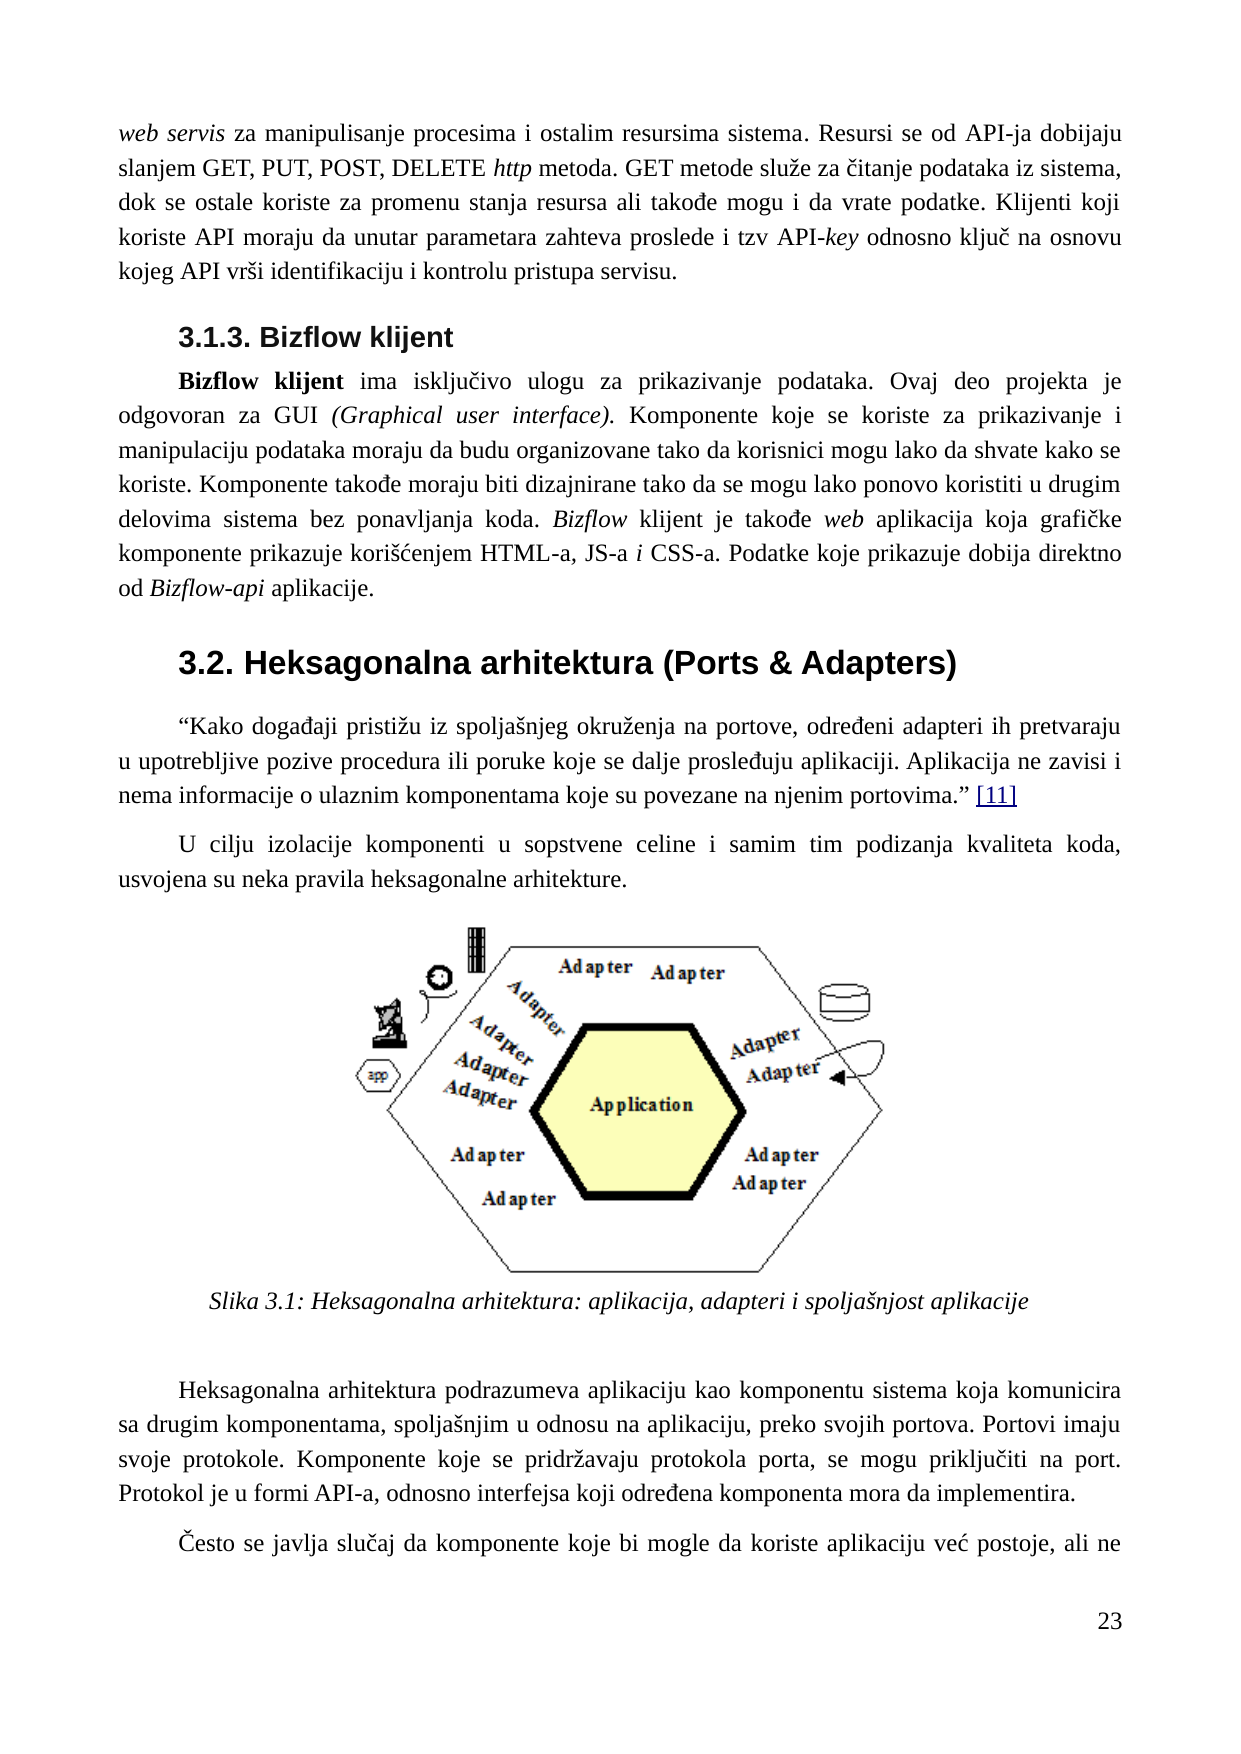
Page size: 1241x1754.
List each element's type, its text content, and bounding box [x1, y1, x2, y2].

text U cilju izolacije komponenti u sopstvene celine i samim tim podizanja kvaliteta koda, usvojena su neka pravila heksagonalne arhitekture. [118, 829, 1122, 893]
text Slika 3.1: Heksagonalna arhitektura: aplikacija, adapteri i spoljašnjost aplikacije [118, 1287, 1122, 1315]
text Često se javlja slučaj da komponente koje bi mogle da koriste aplikaciju već postoje, ali ne [118, 1528, 1122, 1556]
picture [340, 912, 900, 1287]
text “Kako događaji pristižu iz spoljašnjeg okruženja na portove, određeni adapteri ih pretvaraju u upotrebljive pozive procedura ili poruke koje se dalje prosleđuju aplikaciji. Aplikacija ne zavisi i nema informacije o ulaznim komponentama koje su povezane na njenim portovima.” [11] [118, 711, 1122, 809]
subtitle Bizflow klijent [118, 320, 1122, 353]
subtitle Heksagonalna arhitektura (Ports & Adapters) [118, 643, 1122, 681]
text web servis za manipulisanje procesima i ostalim resursima sistema. Resursi se od API-ja dobijaju slanjem GET, PUT, POST, DELETE http metoda. GET metode služe za čitanje podataka iz sistema, dok se ostale koriste za promenu stanja resursa ali takođe mogu i da vrate podatke. Klijenti koji koriste API moraju da unutar parametara zahteva proslede i tzv API-key odnosno ključ na osnovu kojeg API vrši identifikaciju i kontrolu pristupa servisu. [118, 118, 1122, 285]
text Heksagonalna arhitektura podrazumeva aplikaciju kao komponentu sistema koja komunicira sa drugim komponentama, spoljašnjim u odnosu na aplikaciju, preko svojih portova. Portovi imaju svoje protokole. Komponente koje se pridržavaju protokola porta, se mogu priključiti na port. Protokol je u formi API-a, odnosno interfejsa koji određena komponenta mora da implementira. [118, 1375, 1122, 1507]
text Bizflow klijent ima isključivo ulogu za prikazivanje podataka. Ovaj deo projekta je odgovoran za GUI (Graphical user interface). Komponente koje se koriste za prikazivanje i manipulaciju podataka moraju da budu organizovane tako da korisnici mogu lako da shvate kako se koriste. Komponente takođe moraju biti dizajnirane tako da se mogu lako ponovo koristiti u drugim delovima sistema bez ponavljanja koda. Bizflow klijent je takođe web aplikacija koja grafičke komponente prikazuje korišćenjem HTML-a, JS-a i CSS-a. Podatke koje prikazuje dobija direktno od Bizflow-api aplikacije. [118, 366, 1122, 601]
